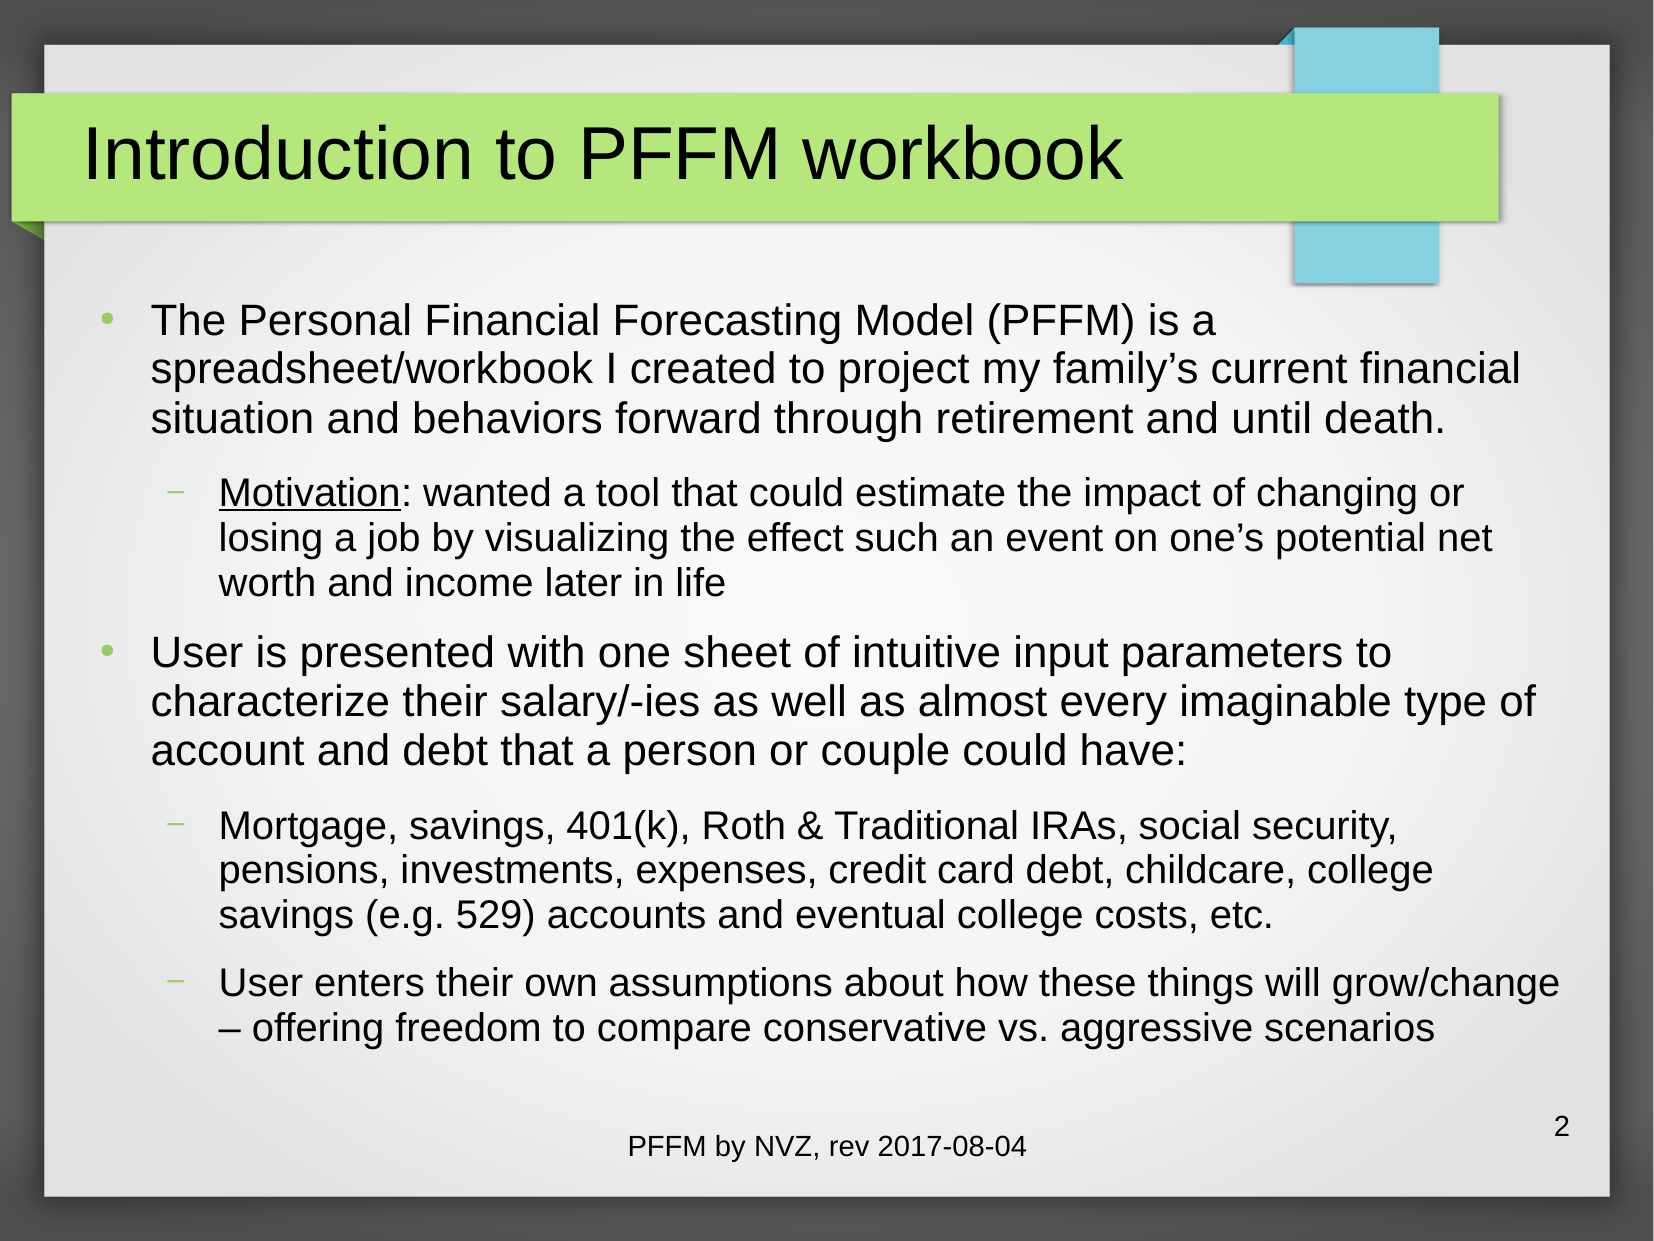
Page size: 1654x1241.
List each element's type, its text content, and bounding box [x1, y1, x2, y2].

list The Personal Financial Forecasting Model (PFFM) is a spreadsheet/workbook I created to project my family’s current financial situation and behaviors forward through retirement and until death. Motivation: wanted a tool that could estimate the impact of changing or losing a job by visualizing the effect such an event on one’s potential net worth and income later in life User is presented with one sheet of intuitive input parameters to characterize their salary/-ies as well as almost every imaginable type of account and debt that a person or couple could have: Mortgage, savings, 401(k), Roth & Traditional IRAs, social security, pensions, investments, expenses, credit card debt, childcare, college savings (e.g. 529) accounts and eventual college costs, etc. User enters their own assumptions about how these things will grow/change – offering freedom to compare conservative vs. aggressive scenarios [82, 295, 1571, 1096]
picture [0, 0, 1654, 1241]
title Introduction to PFFM workbook [82, 94, 1264, 213]
